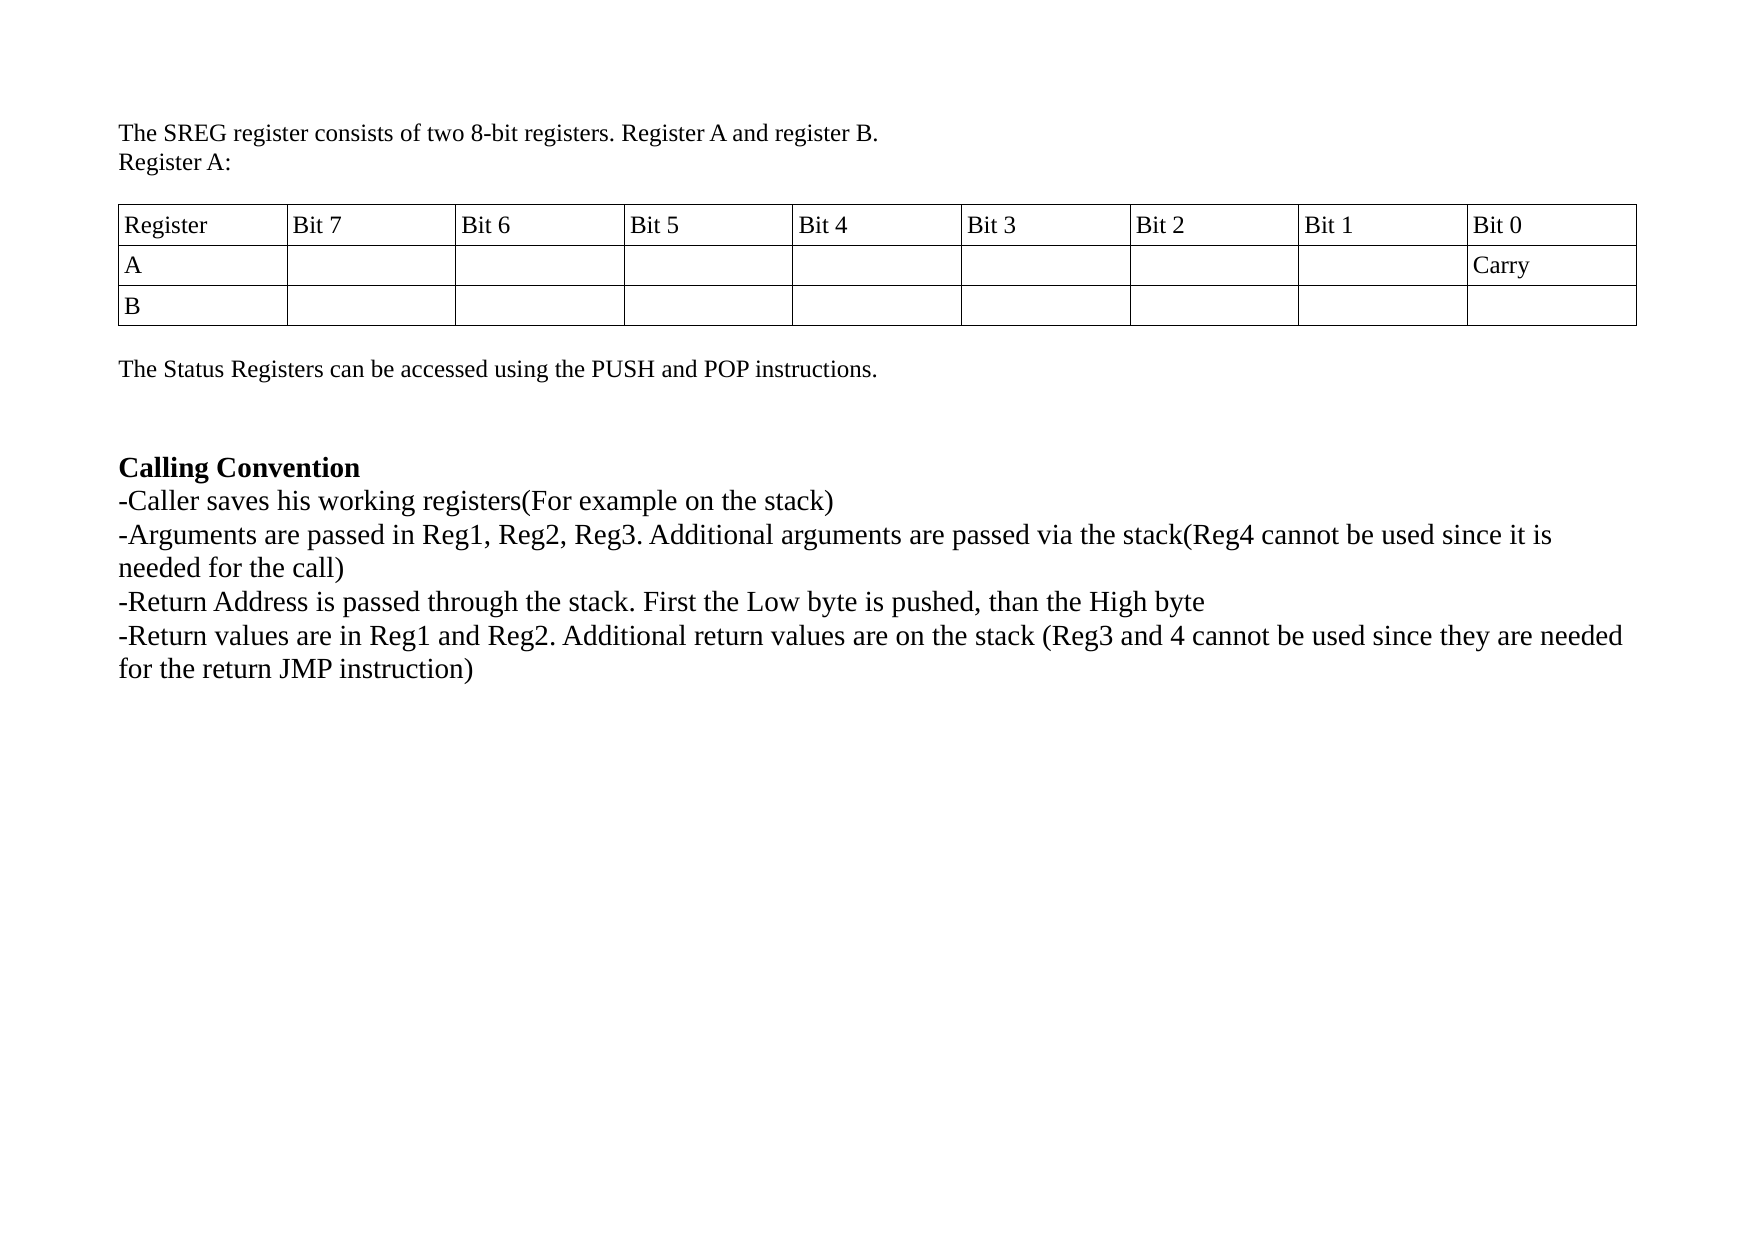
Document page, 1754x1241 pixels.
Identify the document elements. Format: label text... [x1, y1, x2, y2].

table_cell [625, 286, 792, 325]
table_cell [1131, 286, 1298, 325]
table_header Bit 1 [1299, 205, 1467, 245]
text The SREG register consists of two 8-bit registers. Register A and register B. [118, 118, 1636, 147]
table_cell [1131, 246, 1298, 285]
table_cell [962, 246, 1130, 285]
text -Return values are in Reg1 and Reg2. Additional return values are on the stack (Reg3 and 4 cannot be used since they are needed for the return JMP instruction) [118, 618, 1636, 685]
text Calling Convention [118, 450, 1636, 483]
table_cell B [119, 286, 287, 325]
text -Return Address is passed through the stack. First the Low byte is pushed, than the High byte [118, 584, 1636, 618]
table_cell [288, 286, 455, 325]
table_cell [793, 246, 961, 285]
table_cell [456, 286, 624, 325]
table_cell [625, 246, 792, 285]
table_cell [288, 246, 455, 285]
text The Status Registers can be accessed using the PUSH and POP instructions. [118, 354, 1636, 383]
table_header Register [119, 205, 287, 245]
table_header Bit 0 [1468, 205, 1636, 245]
table_cell [456, 246, 624, 285]
table_cell Carry [1468, 246, 1636, 285]
table_header Bit 6 [456, 205, 624, 245]
text Register A: [118, 147, 1636, 176]
text -Caller saves his working registers(For example on the stack) [118, 483, 1636, 517]
table_header Bit 3 [962, 205, 1130, 245]
table_cell A [119, 246, 287, 285]
table_cell [1299, 286, 1467, 325]
table_cell [1299, 246, 1467, 285]
table_cell [1468, 286, 1636, 325]
table_header Bit 7 [288, 205, 455, 245]
table_cell [962, 286, 1130, 325]
table_header Bit 2 [1131, 205, 1298, 245]
text -Arguments are passed in Reg1, Reg2, Reg3. Additional arguments are passed via the stack(Reg4 cannot be used since it is needed for the call) [118, 517, 1636, 584]
table_header Bit 5 [625, 205, 792, 245]
table_header Bit 4 [793, 205, 961, 245]
table_cell [793, 286, 961, 325]
